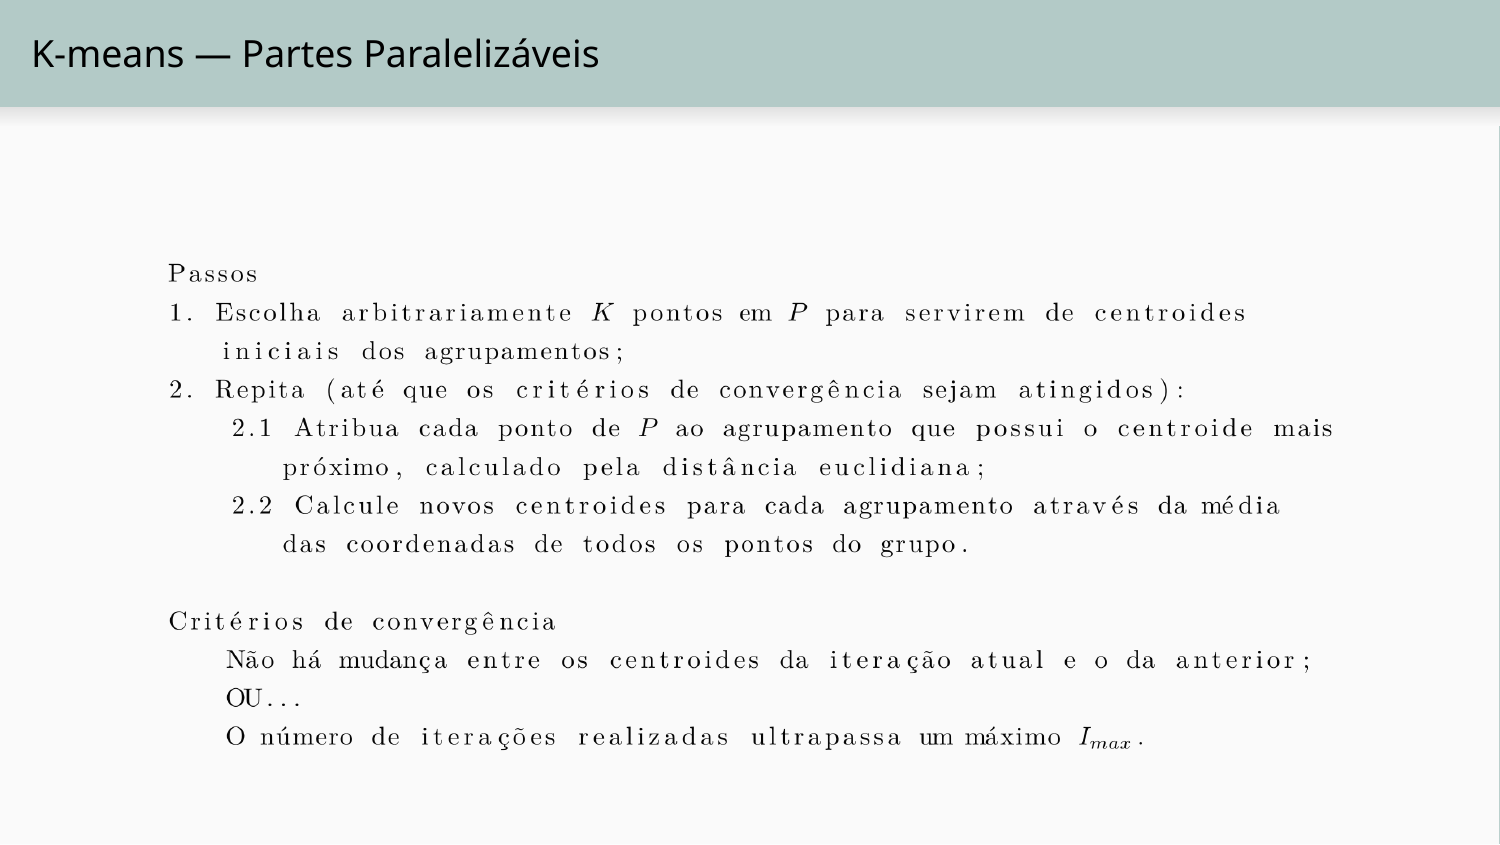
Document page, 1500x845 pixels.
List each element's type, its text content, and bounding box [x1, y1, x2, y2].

picture [158, 252, 1342, 758]
title K-means — Partes Paralelizáveis [16, 2, 1464, 102]
